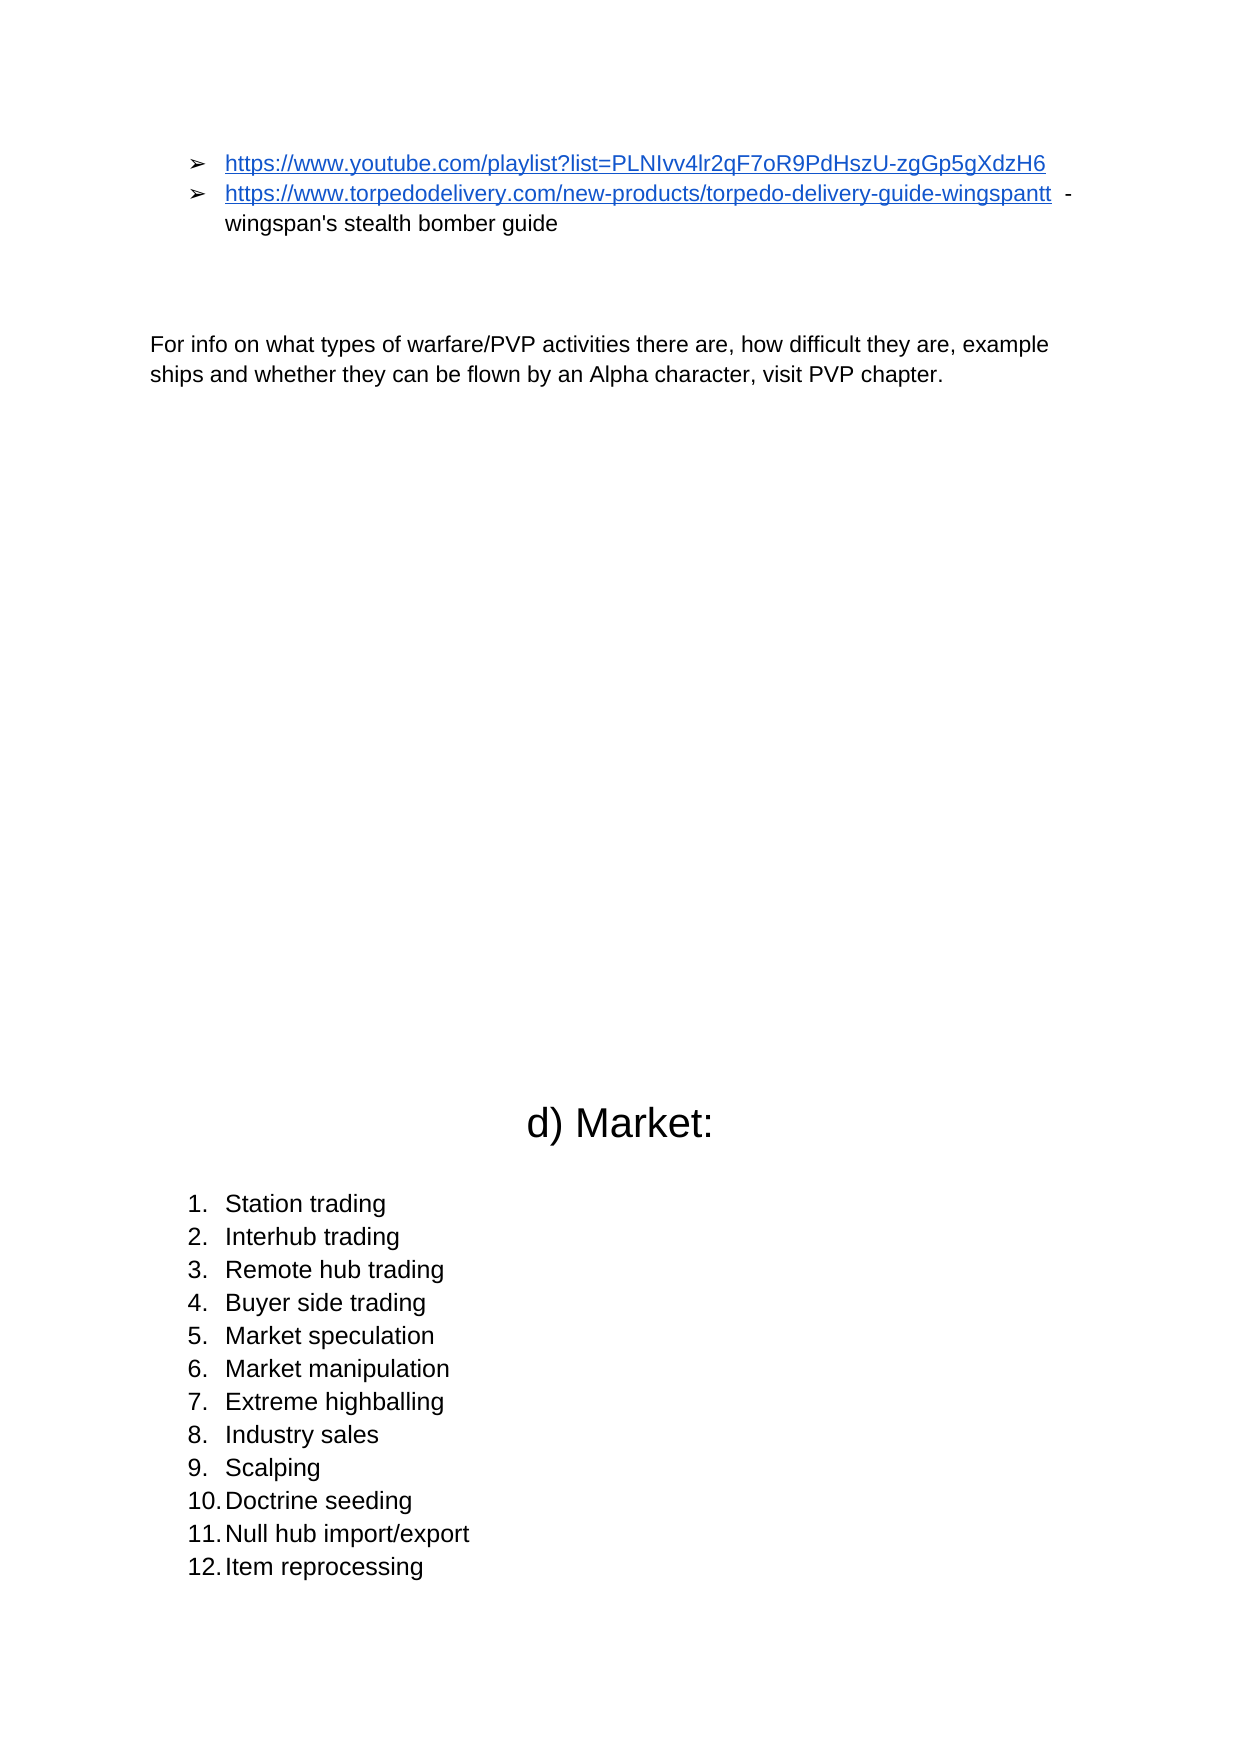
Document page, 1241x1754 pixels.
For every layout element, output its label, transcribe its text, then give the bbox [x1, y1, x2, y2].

list Remote hub trading [187, 1254, 1090, 1283]
list Market manipulation [187, 1354, 1090, 1382]
text For info on what types of warfare/PVP activities there are, how difficult they are, example ships and whether they can be flown by an Alpha character, visit PVP chapter. [150, 331, 1090, 388]
list Doctrine seeding [187, 1486, 1090, 1514]
list Null hub import/export [187, 1519, 1090, 1547]
list Scalping [187, 1453, 1090, 1481]
list Extreme highballing [187, 1387, 1090, 1415]
list Industry sales [187, 1420, 1090, 1448]
list Item reprocessing [187, 1552, 1090, 1581]
list Interhub trading [187, 1222, 1090, 1250]
list Market speculation [187, 1321, 1090, 1349]
subtitle d) Market: [150, 1098, 1090, 1146]
list Buyer side trading [187, 1288, 1090, 1316]
list https://www.torpedodelivery.com/new-products/torpedo-delivery-guide-wingspantt - wingspan's stealth bomber guide [187, 180, 1090, 237]
list Station trading [187, 1188, 1090, 1217]
list https://www.youtube.com/playlist?list=PLNIvv4lr2qF7oR9PdHszU-zgGp5gXdzH6 [187, 150, 1090, 176]
